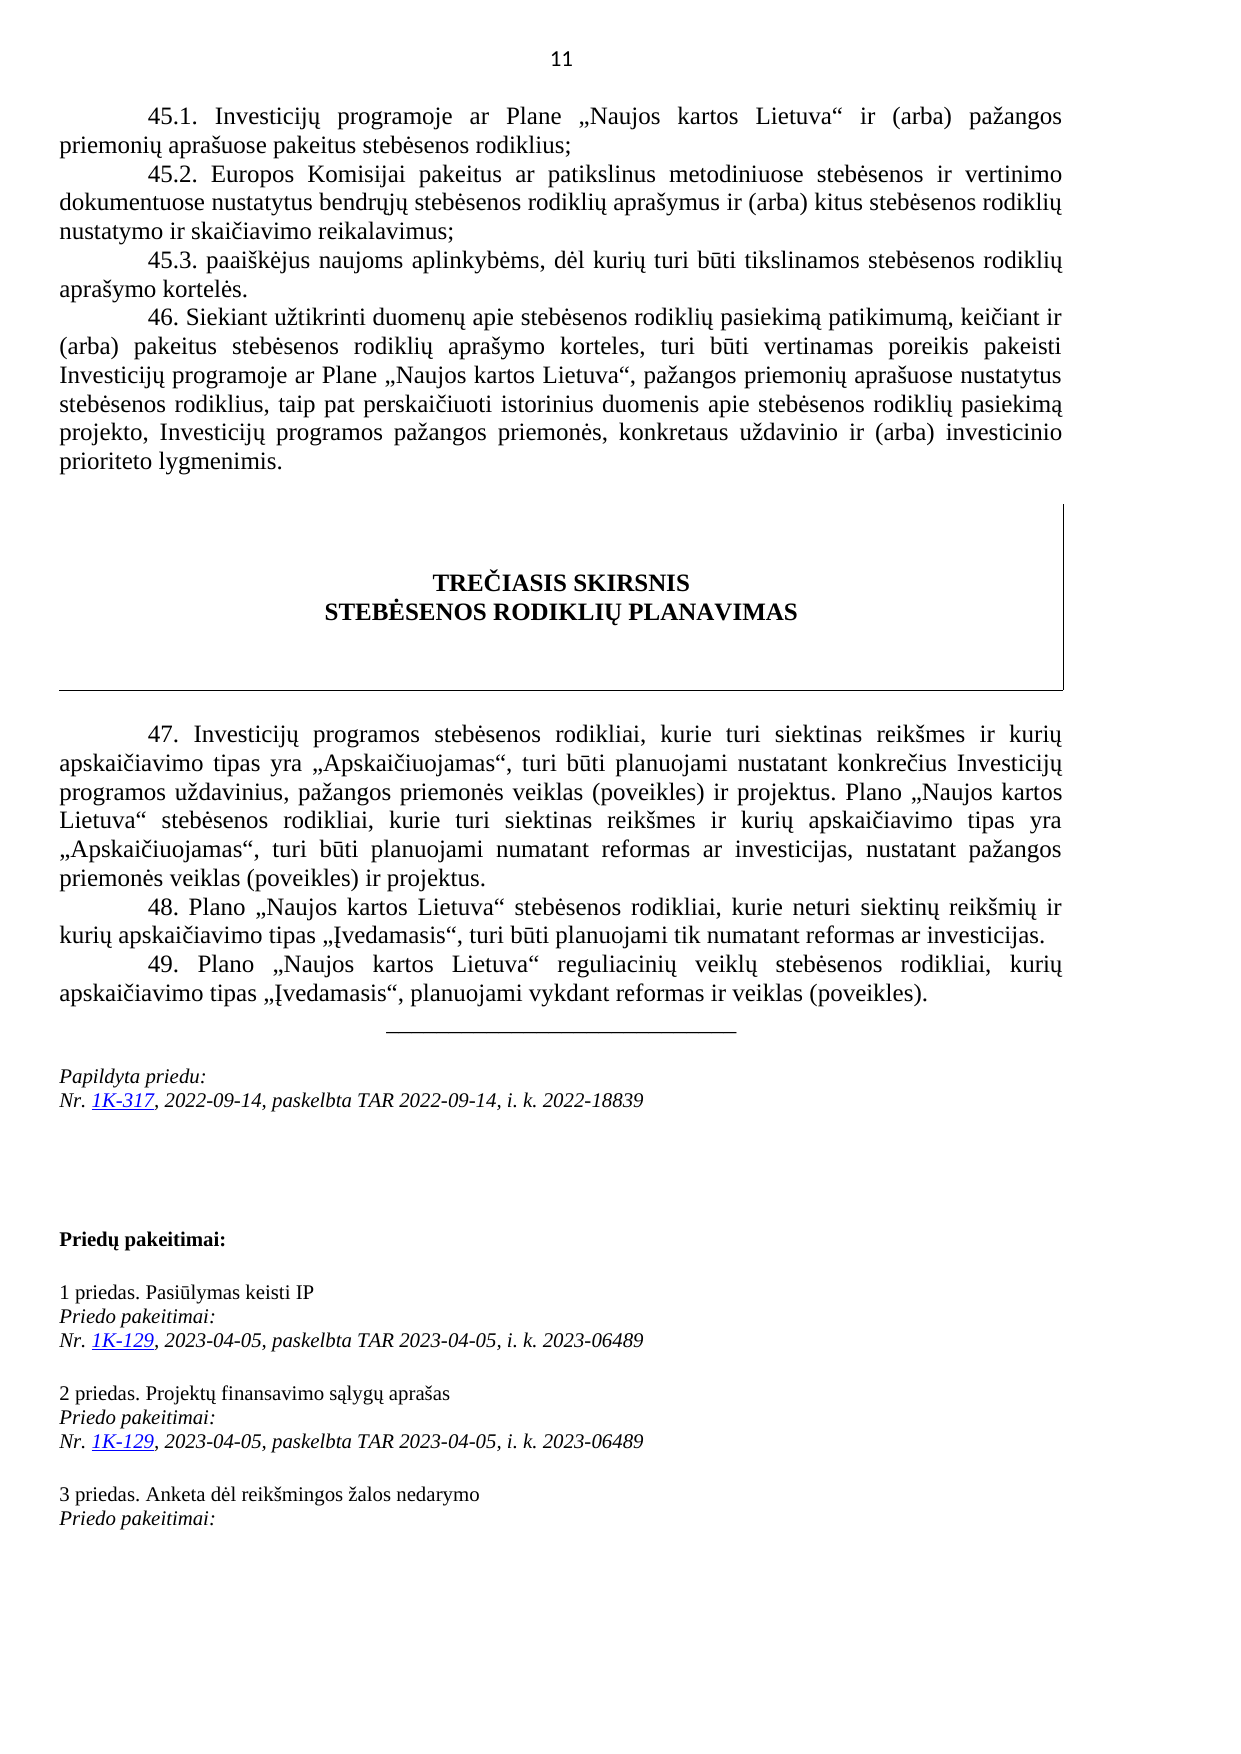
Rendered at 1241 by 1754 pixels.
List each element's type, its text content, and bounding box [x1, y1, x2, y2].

text Nr. 1K-129, 2023-04-05, paskelbta TAR 2023-04-05, i. k. 2023-06489 [59, 1328, 1063, 1352]
text 1 priedas. Pasiūlymas keisti IP [59, 1280, 1063, 1304]
text 3 priedas. Anketa dėl reikšmingos žalos nedarymo [59, 1482, 1063, 1506]
text 48. Plano „Naujos kartos Lietuva“ stebėsenos rodikliai, kurie neturi siektinų reikšmių ir kurių apskaičiavimo tipas „Įvedamasis“, turi būti planuojami tik numatant reformas ar investicijas. [59, 892, 1063, 949]
text TREČIASIS SKIRSNIS [59, 504, 1063, 597]
text Priedo pakeitimai: [59, 1304, 1063, 1328]
text 45.3. paaiškėjus naujoms aplinkybėms, dėl kurių turi būti tikslinamos stebėsenos rodiklių aprašymo kortelės. [59, 245, 1063, 302]
text 45.2. Europos Komisijai pakeitus ar patikslinus metodiniuose stebėsenos ir vertinimo dokumentuose nustatytus bendrųjų stebėsenos rodiklių aprašymus ir (arba) kitus stebėsenos rodiklių nustatymo ir skaičiavimo reikalavimus; [59, 159, 1063, 245]
text STEBĖSENOS RODIKLIŲ PLANAVIMAS [59, 597, 1063, 690]
text ____________________________ [59, 1007, 1063, 1035]
text 2 priedas. Projektų finansavimo sąlygų aprašas [59, 1381, 1063, 1405]
text 46. Siekiant užtikrinti duomenų apie stebėsenos rodiklių pasiekimą patikimumą, keičiant ir (arba) pakeitus stebėsenos rodiklių aprašymo korteles, turi būti vertinamas poreikis pakeisti Investicijų programoje ar Plane „Naujos kartos Lietuva“, pažangos priemonių aprašuose nustatytus stebėsenos rodiklius, taip pat perskaičiuoti istorinius duomenis apie stebėsenos rodiklių pasiekimą projekto, Investicijų programos pažangos priemonės, konkretaus uždavinio ir (arba) investicinio prioriteto lygmenimis. [59, 302, 1063, 475]
text 49. Plano „Naujos kartos Lietuva“ reguliacinių veiklų stebėsenos rodikliai, kurių apskaičiavimo tipas „Įvedamasis“, planuojami vykdant reformas ir veiklas (poveikles). [59, 949, 1063, 1007]
text Priedo pakeitimai: [59, 1405, 1063, 1429]
text 45.1. Investicijų programoje ar Plane „Naujos kartos Lietuva“ ir (arba) pažangos priemonių aprašuose pakeitus stebėsenos rodiklius; [59, 101, 1063, 159]
text Priedų pakeitimai: [59, 1227, 1063, 1251]
text Nr. 1K-317, 2022-09-14, paskelbta TAR 2022-09-14, i. k. 2022-18839 [59, 1088, 1063, 1112]
text Papildyta priedu: [59, 1064, 1063, 1088]
text Priedo pakeitimai: [59, 1506, 1063, 1530]
text Nr. 1K-129, 2023-04-05, paskelbta TAR 2023-04-05, i. k. 2023-06489 [59, 1429, 1063, 1453]
text 47. Investicijų programos stebėsenos rodikliai, kurie turi siektinas reikšmes ir kurių apskaičiavimo tipas yra „Apskaičiuojamas“, turi būti planuojami nustatant konkrečius Investicijų programos uždavinius, pažangos priemonės veiklas (poveikles) ir projektus. Plano „Naujos kartos Lietuva“ stebėsenos rodikliai, kurie turi siektinas reikšmes ir kurių apskaičiavimo tipas yra „Apskaičiuojamas“, turi būti planuojami numatant reformas ar investicijas, nustatant pažangos priemonės veiklas (poveikles) ir projektus. [59, 719, 1063, 892]
